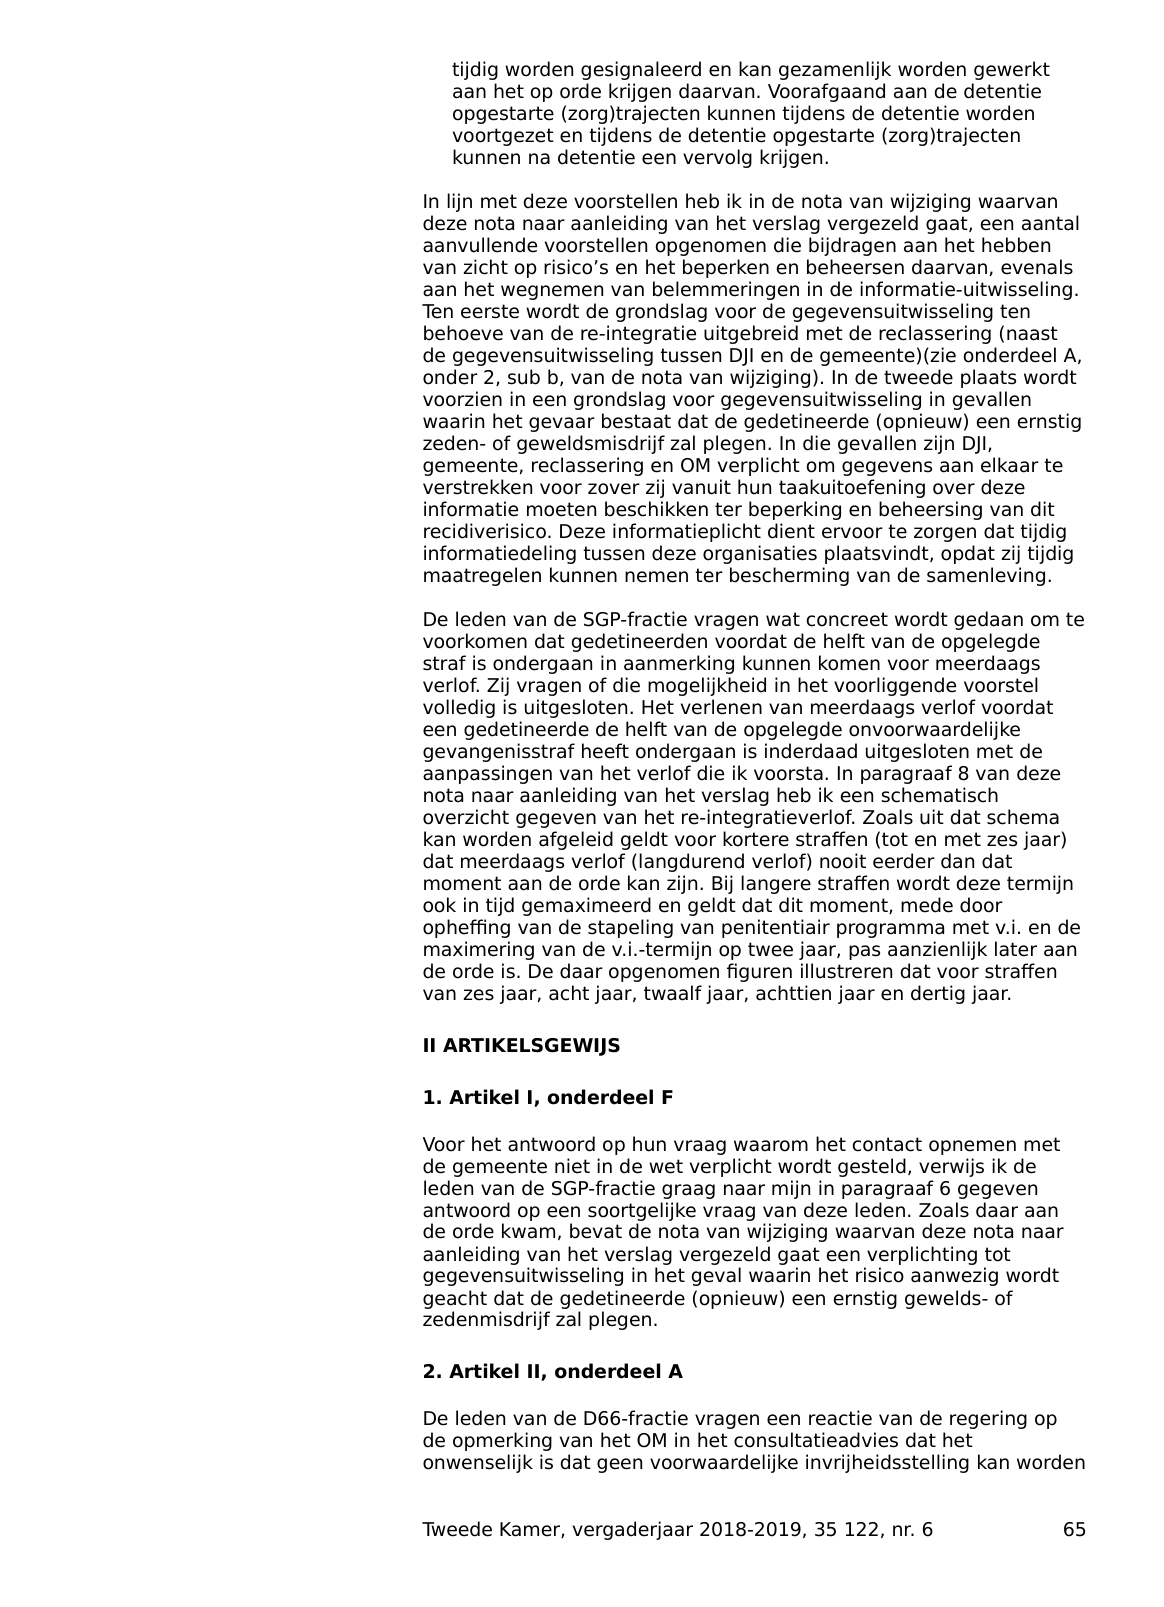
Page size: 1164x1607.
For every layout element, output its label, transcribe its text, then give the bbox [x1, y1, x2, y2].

text Voor het antwoord op hun vraag waarom het contact opnemen met de gemeente niet in de wet verplicht wordt gesteld, verwijs ik de leden van de SGP-fractie graag naar mijn in paragraaf 6 gegeven antwoord op een soortgelijke vraag van deze leden. Zoals daar aan de orde kwam, bevat de nota van wijziging waarvan deze nota naar aanleiding van het verslag vergezeld gaat een verplichting tot gegevensuitwisseling in het geval waarin het risico aanwezig wordt geacht dat de gedetineerde (opnieuw) een ernstig gewelds- of zedenmisdrijf zal plegen. [422, 1133, 1087, 1331]
text De leden van de D66-fractie vragen een reactie van de regering op de opmerking van het OM in het consultatieadvies dat het onwenselijk is dat geen voorwaardelijke invrijheidsstelling kan worden [422, 1408, 1087, 1474]
subtitle II ARTIKELSGEWIJS [422, 1034, 1087, 1057]
subtitle 2. Artikel II, onderdeel A [422, 1361, 1087, 1383]
text In lijn met deze voorstellen heb ik in de nota van wijziging waarvan deze nota naar aanleiding van het verslag vergezeld gaat, een aantal aanvullende voorstellen opgenomen die bijdragen aan het hebben van zicht op risico’s en het beperken en beheersen daarvan, evenals aan het wegnemen van belemmeringen in de informatie-uitwisseling. Ten eerste wordt de grondslag voor de gegevensuitwisseling ten behoeve van de re-integratie uitgebreid met de reclassering (naast de gegevensuitwisseling tussen DJI en de gemeente)(zie onderdeel A, onder 2, sub b, van de nota van wijziging). In de tweede plaats wordt voorzien in een grondslag voor gegevensuitwisseling in gevallen waarin het gevaar bestaat dat de gedetineerde (opnieuw) een ernstig zeden- of geweldsmisdrijf zal plegen. In die gevallen zijn DJI, gemeente, reclassering en OM verplicht om gegevens aan elkaar te verstrekken voor zover zij vanuit hun taakuitoefening over deze informatie moeten beschikken ter beperking en beheersing van dit recidiverisico. Deze informatieplicht dient ervoor te zorgen dat tijdig informatiedeling tussen deze organisaties plaatsvindt, opdat zij tijdig maatregelen kunnen nemen ter bescherming van de samenleving. [422, 191, 1087, 587]
subtitle 1. Artikel I, onderdeel F [422, 1087, 1087, 1108]
text De leden van de SGP-fractie vragen wat concreet wordt gedaan om te voorkomen dat gedetineerden voordat de helft van de opgelegde straf is ondergaan in aanmerking kunnen komen voor meerdaags verlof. Zij vragen of die mogelijkheid in het voorliggende voorstel volledig is uitgesloten. Het verlenen van meerdaags verlof voordat een gedetineerde de helft van de opgelegde onvoorwaardelijke gevangenisstraf heeft ondergaan is inderdaad uitgesloten met de aanpassingen van het verlof die ik voorsta. In paragraaf 8 van deze nota naar aanleiding van het verslag heb ik een schematisch overzicht gegeven van het re-integratieverlof. Zoals uit dat schema kan worden afgeleid geldt voor kortere straffen (tot en met zes jaar) dat meerdaags verlof (langdurend verlof) nooit eerder dan dat moment aan de orde kan zijn. Bij langere straffen wordt deze termijn ook in tijd gemaximeerd en geldt dat dit moment, mede door opheffing van de stapeling van penitentiair programma met v.i. en de maximering van de v.i.-termijn op twee jaar, pas aanzienlijk later aan de orde is. De daar opgenomen figuren illustreren dat voor straffen van zes jaar, acht jaar, twaalf jaar, achttien jaar en dertig jaar. [422, 609, 1087, 1004]
text tijdig worden gesignaleerd en kan gezamenlijk worden gewerkt aan het op orde krijgen daarvan. Voorafgaand aan de detentie opgestarte (zorg)trajecten kunnen tijdens de detentie worden voortgezet en tijdens de detentie opgestarte (zorg)trajecten kunnen na detentie een vervolg krijgen. [422, 59, 1087, 169]
